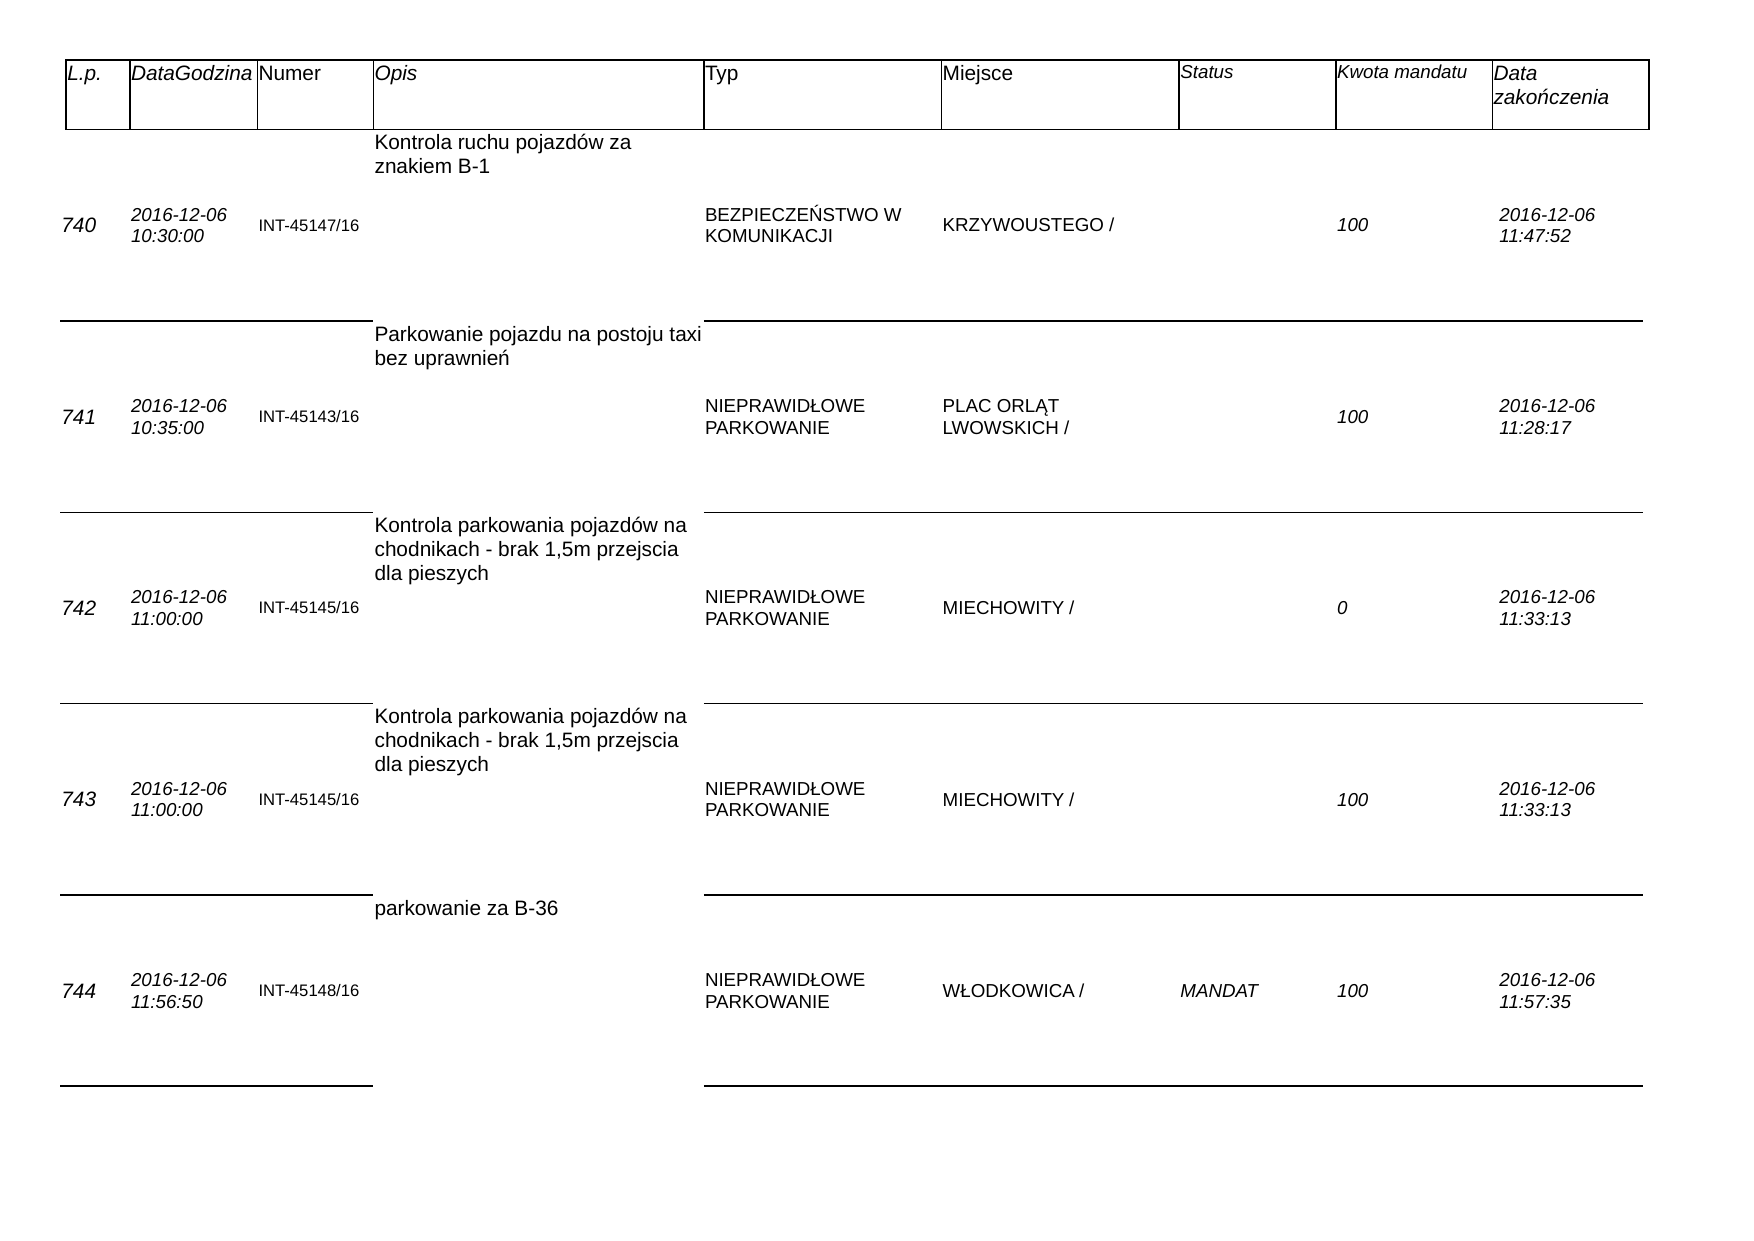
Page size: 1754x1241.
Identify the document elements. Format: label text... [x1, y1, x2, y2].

table_cell [1643, 320, 1649, 511]
table_cell [1643, 511, 1649, 703]
table_header L.p. [67, 61, 129, 129]
table_cell Kontrola parkowania pojazdów na chodnikach - brak 1,5m przejscia dla pieszych [373, 703, 704, 894]
table_cell Kontrola parkowania pojazdów na chodnikach - brak 1,5m przejscia dla pieszych [373, 511, 704, 703]
table_header Numer [258, 61, 373, 129]
table_cell NIEPRAWIDŁOWE PARKOWANIE [704, 322, 941, 511]
table_cell 100 [1336, 322, 1498, 511]
table_cell 741 [60, 322, 130, 511]
table_cell 740 [60, 129, 130, 320]
table_cell 2016-12-06 10:30:00 [130, 130, 257, 320]
table_cell 2016-12-06 11:57:35 [1498, 896, 1643, 1085]
table_cell [1179, 322, 1336, 511]
table_header Typ [705, 61, 941, 129]
table_cell INT-45145/16 [257, 704, 373, 894]
table_cell 100 [1336, 704, 1498, 894]
table_cell NIEPRAWIDŁOWE PARKOWANIE [704, 513, 941, 703]
table_cell MANDAT [1179, 896, 1336, 1085]
table_cell parkowanie za B-36 [373, 894, 704, 1085]
table_cell 100 [1336, 896, 1498, 1085]
table_cell Kontrola ruchu pojazdów za znakiem B-1 [373, 130, 704, 320]
table_cell [1643, 130, 1649, 320]
table_cell 0 [1336, 513, 1498, 703]
table_cell 2016-12-06 11:00:00 [130, 704, 257, 894]
table_cell 742 [60, 513, 130, 703]
table_cell 2016-12-06 11:33:13 [1498, 513, 1643, 703]
table_cell 744 [60, 896, 130, 1085]
table_cell [1179, 704, 1336, 894]
table_cell NIEPRAWIDŁOWE PARKOWANIE [704, 896, 941, 1085]
table_cell INT-45143/16 [257, 322, 373, 511]
table_cell NIEPRAWIDŁOWE PARKOWANIE [704, 704, 941, 894]
table_cell [1179, 130, 1336, 320]
table_cell INT-45147/16 [257, 130, 373, 320]
table_header Miejsce [942, 61, 1178, 129]
table_cell 2016-12-06 11:56:50 [130, 896, 257, 1085]
table_cell MIECHOWITY / [941, 513, 1179, 703]
table_cell PLAC ORLĄT LWOWSKICH / [941, 322, 1179, 511]
table_cell 2016-12-06 11:47:52 [1498, 130, 1643, 320]
table_cell BEZPIECZEŃSTWO W KOMUNIKACJI [704, 130, 941, 320]
table_header DataGodzina [131, 61, 257, 129]
table_cell 2016-12-06 11:28:17 [1498, 322, 1643, 511]
table_cell INT-45148/16 [257, 896, 373, 1085]
table_cell 100 [1336, 130, 1498, 320]
table_cell INT-45145/16 [257, 513, 373, 703]
table_cell Parkowanie pojazdu na postoju taxi bez uprawnień [373, 320, 704, 511]
table_header Opis [374, 61, 703, 129]
table_header Status [1180, 61, 1335, 129]
table_cell 2016-12-06 10:35:00 [130, 322, 257, 511]
table_cell [1179, 513, 1336, 703]
table_cell [1643, 894, 1649, 1085]
table_cell MIECHOWITY / [941, 704, 1179, 894]
table_header Data zakończenia [1493, 61, 1648, 129]
table_cell KRZYWOUSTEGO / [941, 130, 1179, 320]
table_cell [1643, 703, 1649, 894]
table_header Kwota mandatu [1337, 61, 1492, 129]
table_cell 2016-12-06 11:00:00 [130, 513, 257, 703]
table_cell 743 [60, 704, 130, 894]
table_cell 2016-12-06 11:33:13 [1498, 704, 1643, 894]
table_header [60, 59, 65, 129]
table_cell WŁODKOWICA / [941, 896, 1179, 1085]
